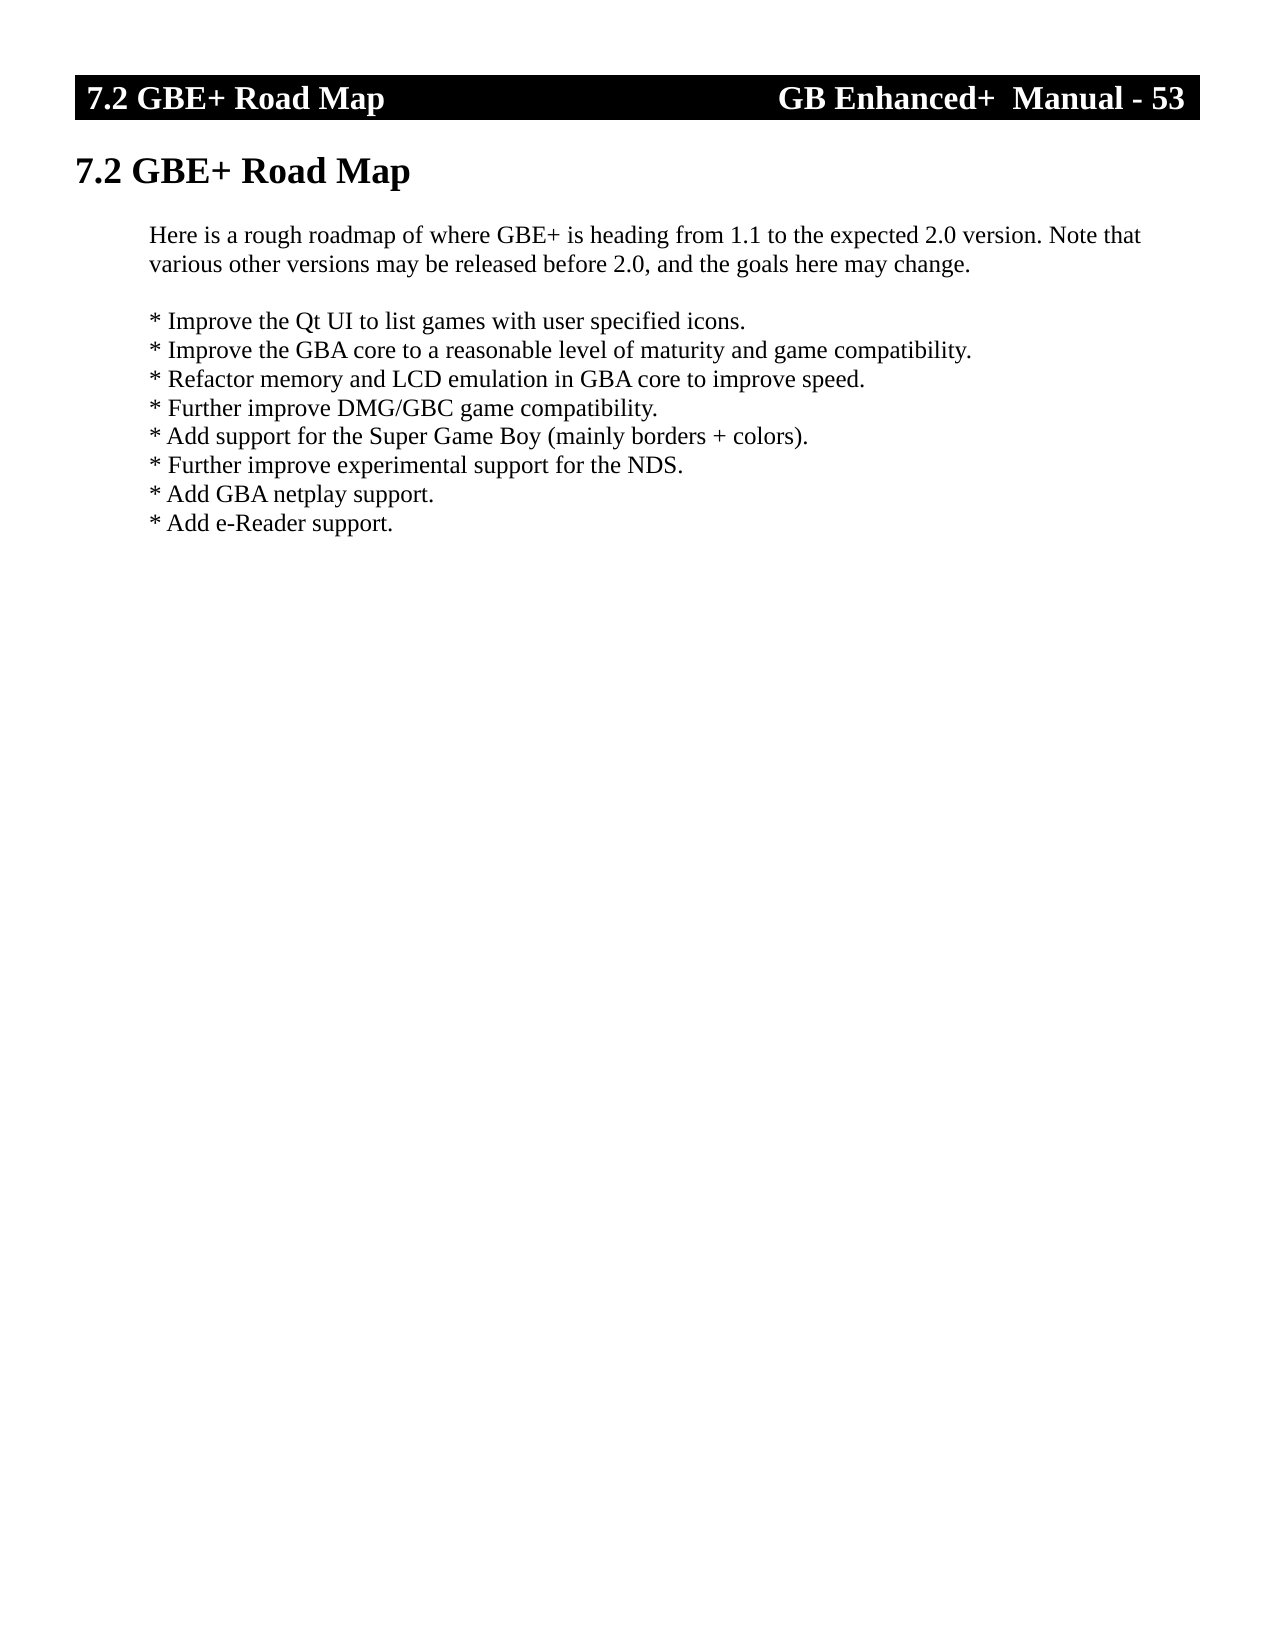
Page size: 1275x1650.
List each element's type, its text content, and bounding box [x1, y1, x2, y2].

text * Further improve DMG/GBC game compatibility. [75, 393, 1200, 421]
text * Further improve experimental support for the NDS. [75, 450, 1200, 479]
text 7.2 GBE+ Road Map GB Enhanced+ Manual - 0 [75, 75, 1200, 119]
text * Add GBA netplay support. [75, 479, 1200, 508]
text * Improve the GBA core to a reasonable level of maturity and game compatibility. [75, 335, 1200, 364]
text 7.2 GBE+ Road Map [75, 148, 1200, 191]
text * Add support for the Super Game Boy (mainly borders + colors). [75, 421, 1200, 450]
text Here is a rough roadmap of where GBE+ is heading from 1.1 to the expected 2.0 version. Note that various other versions may be released before 2.0, and the goals here may change. [75, 220, 1200, 278]
text * Refactor memory and LCD emulation in GBA core to improve speed. [75, 364, 1200, 393]
text * Improve the Qt UI to list games with user specified icons. [75, 306, 1200, 335]
text * Add e-Reader support. [75, 508, 1200, 536]
